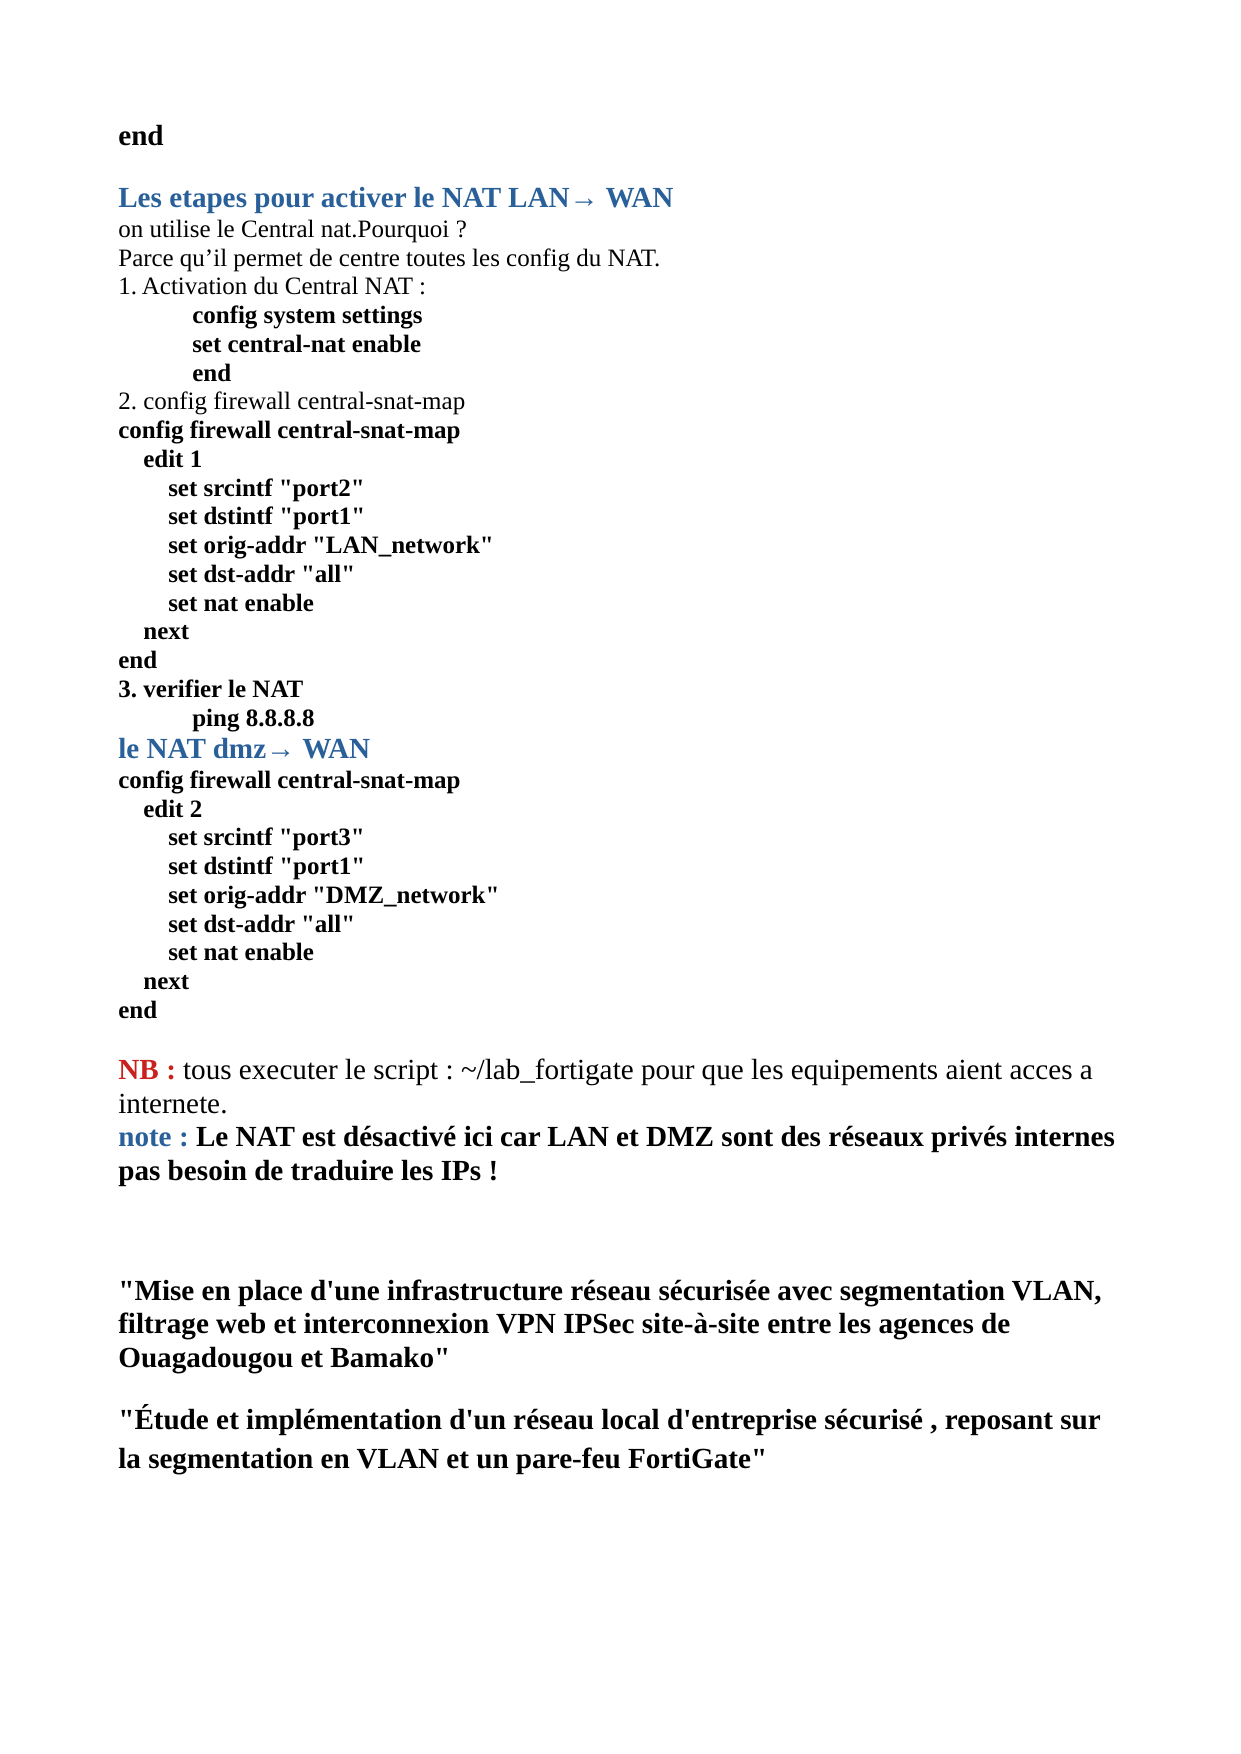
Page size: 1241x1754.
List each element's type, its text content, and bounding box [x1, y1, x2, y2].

text set nat enable [118, 588, 1122, 616]
text set dstintf "port1" [118, 501, 1122, 530]
text 1. Activation du Central NAT : [118, 271, 1122, 300]
text config firewall central-snat-map [118, 765, 1122, 794]
text set orig-addr "DMZ_network" [118, 880, 1122, 909]
text "Étude et implémentation d'un réseau local d'entreprise sécurisé , reposant sur la segmentation en VLAN et un pare-feu FortiGate" [118, 1402, 1122, 1474]
text on utilise le Central nat.Pourquoi ? [118, 214, 1122, 243]
text set dst-addr "all" [118, 559, 1122, 588]
text set nat enable [118, 937, 1122, 966]
text 2. config firewall central-snat-map [118, 386, 1122, 415]
text end [118, 645, 1122, 674]
text set central-nat enable [118, 329, 1122, 358]
text set srcintf "port2" [118, 473, 1122, 501]
text NB : tous executer le script : ~/lab_fortigate pour que les equipements aient acces a internete. [118, 1052, 1122, 1119]
text config firewall central-snat-map [118, 415, 1122, 444]
text note : Le NAT est désactivé ici car LAN et DMZ sont des réseaux privés internes pas besoin de traduire les IPs ! [118, 1119, 1122, 1187]
text ping 8.8.8.8 [118, 703, 1122, 731]
text end [118, 118, 1122, 152]
text next [118, 966, 1122, 995]
text le NAT dmz→ WAN [118, 731, 1122, 765]
text edit 1 [118, 444, 1122, 473]
text end [118, 358, 1122, 386]
text edit 2 [118, 794, 1122, 822]
text config system settings [118, 300, 1122, 329]
text end [118, 995, 1122, 1024]
text set orig-addr "LAN_network" [118, 530, 1122, 559]
text Parce qu’il permet de centre toutes les config du NAT. [118, 243, 1122, 271]
text set srcintf "port3" [118, 822, 1122, 851]
text 3. verifier le NAT [118, 674, 1122, 703]
text Les etapes pour activer le NAT LAN→ WAN [118, 180, 1122, 214]
text next [118, 616, 1122, 645]
text set dst-addr "all" [118, 909, 1122, 937]
text "Mise en place d'une infrastructure réseau sécurisée avec segmentation VLAN, filtrage web et interconnexion VPN IPSec site-à-site entre les agences de Ouagadougou et Bamako" [118, 1273, 1122, 1373]
text set dstintf "port1" [118, 851, 1122, 880]
